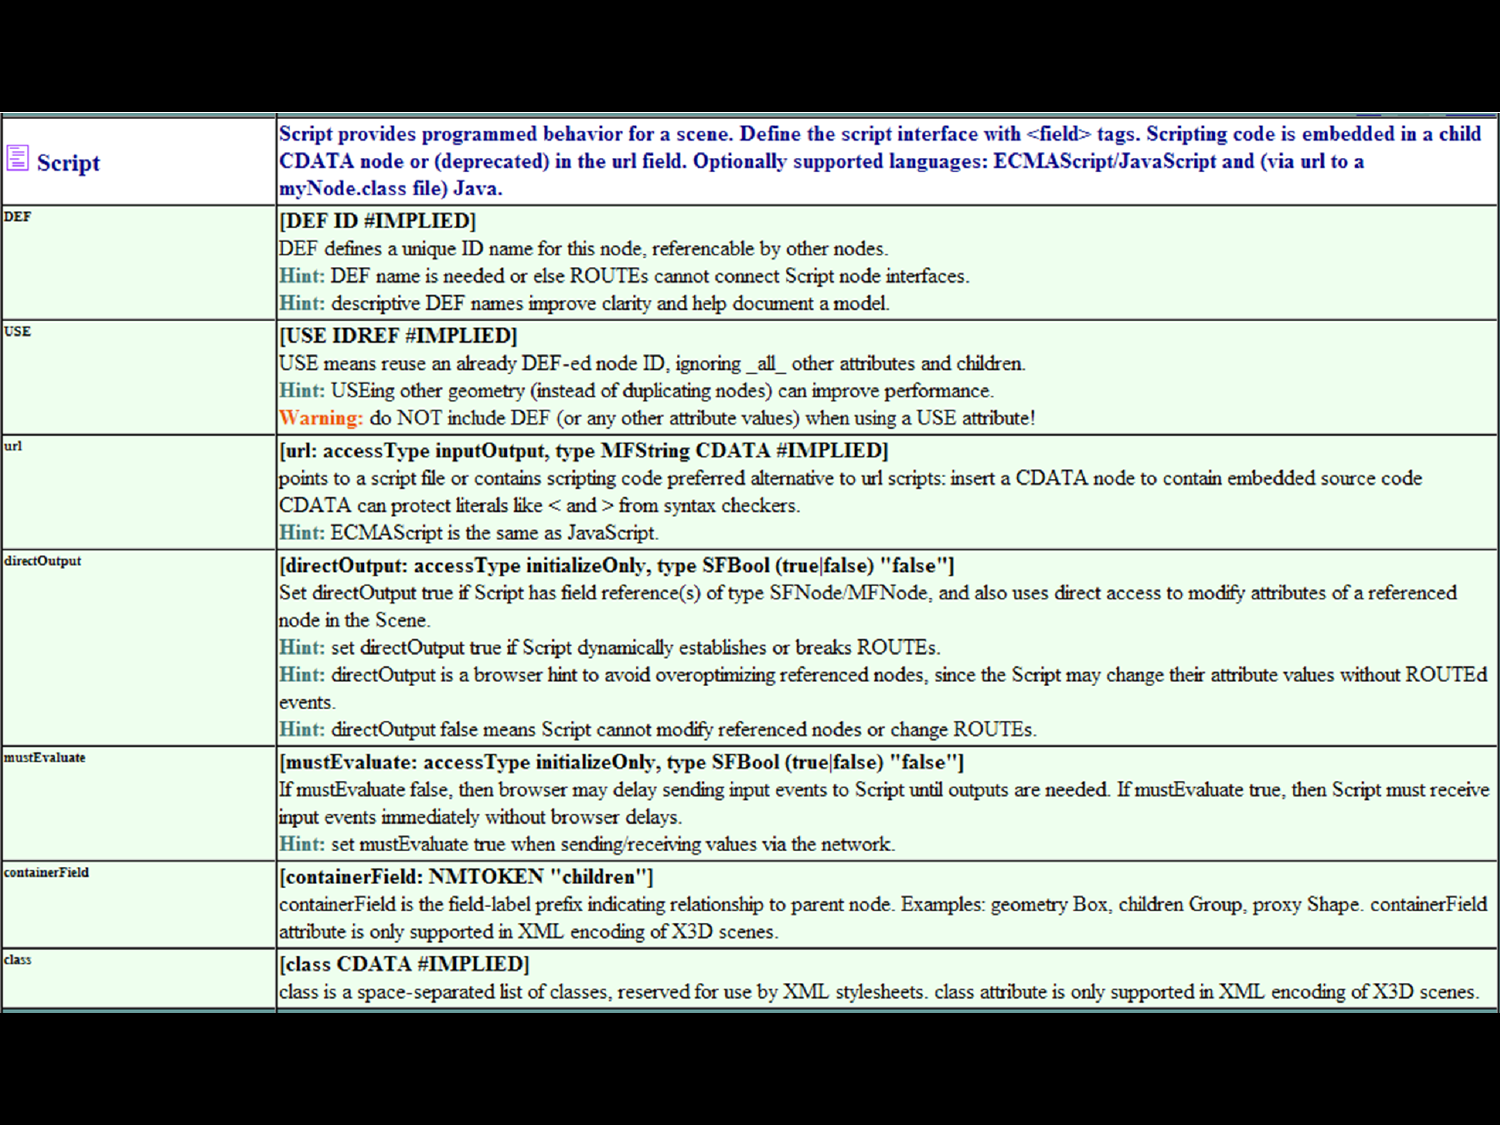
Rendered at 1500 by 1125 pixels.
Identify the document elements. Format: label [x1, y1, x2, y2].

text_box [0, 0, 1500, 112]
text_box [0, 1013, 1500, 1125]
picture [0, 112, 1500, 1013]
